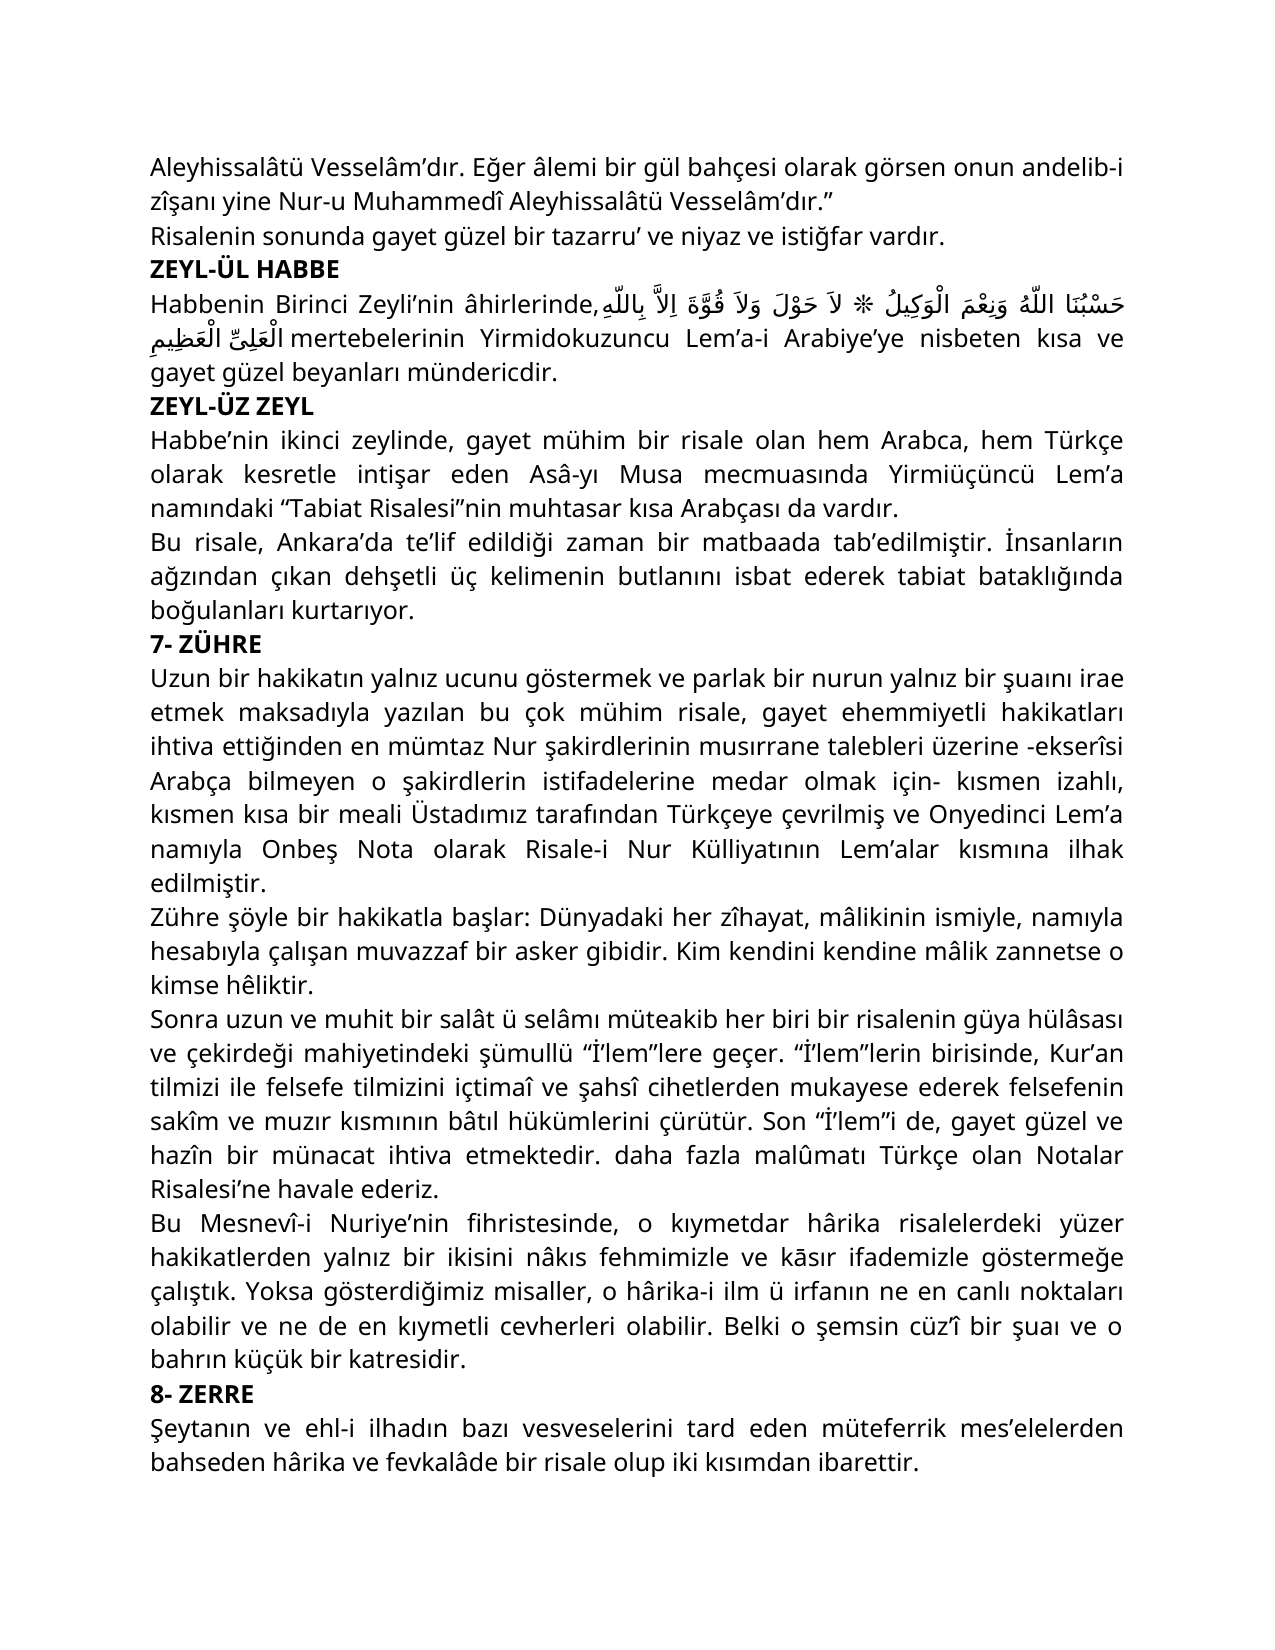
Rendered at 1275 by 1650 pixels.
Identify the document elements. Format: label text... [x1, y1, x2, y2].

text Bu Mesnevî-i Nuriye’nin fihristesinde, o kıymetdar hârika risalelerdeki yüzer hakikatlerden yalnız bir ikisini nâkıs fehmimizle ve kāsır ifademizle göstermeğe çalıştık. Yoksa gösterdiğimiz misaller, o hârika-i ilm ü irfanın ne en canlı noktaları olabilir ve ne de en kıymetli cevherleri olabilir. Belki o şemsin cüz’î bir şuaı ve o bahrın küçük bir katresidir. [150, 1206, 1125, 1376]
text 7- ZÜHRE [150, 627, 1125, 661]
text Sonra uzun ve muhit bir salât ü selâmı müteakib her biri bir risalenin güya hülâsası ve çekirdeği mahiyetindeki şümullü “İ’lem”lere geçer. “İ’lem”lerin birisinde, Kur’an tilmizi ile felsefe tilmizini içtimaî ve şahsî cihetlerden mukayese ederek felsefenin sakîm ve muzır kısmının bâtıl hükümlerini çürütür. Son “İ’lem”i de, gayet güzel ve hazîn bir münacat ihtiva etmektedir. daha fazla malûmatı Türkçe olan Notalar Risalesi’ne havale ederiz. [150, 1002, 1125, 1206]
text Şeytanın ve ehl-i ilhadın bazı vesveselerini tard eden müteferrik mes’elelerden bahseden hârika ve fevkalâde bir risale olup iki kısımdan ibarettir. [150, 1410, 1125, 1478]
text Habbe’nin ikinci zeylinde, gayet mühim bir risale olan hem Arabca, hem Türkçe olarak kesretle intişar eden Asâ-yı Musa mecmuasında Yirmiüçüncü Lem’a namındaki “Tabiat Risalesi”nin muhtasar kısa Arabçası da vardır. [150, 422, 1125, 525]
text 8- ZERRE [150, 1376, 1125, 1410]
text ZEYL-ÜZ ZEYL [150, 388, 1125, 422]
text Bu risale, Ankara’da te’lif edildiği zaman bir matbaada tab’edilmiştir. İnsanların ağzından çıkan dehşetli üç kelimenin butlanını isbat ederek tabiat bataklığında boğulanları kurtarıyor. [150, 525, 1125, 627]
text ZEYL-ÜL HABBE [150, 252, 1125, 286]
text Habbenin Birinci Zeyli’nin âhirlerinde,حَسْبُنَا اللّهُ وَنِعْمَ الْوَكِيلُ ❊ لاَ حَوْلَ وَلاَ قُوَّةَ اِلاَّ بِاللّهِ الْعَلِىِّ الْعَظِيمِ mertebelerinin Yirmidokuzuncu Lem’a-i Arabiye’ye nisbeten kısa ve gayet güzel beyanları mündericdir. [150, 286, 1125, 388]
text Aleyhissalâtü Vesselâm’dır. Eğer âlemi bir gül bahçesi olarak görsen onun andelib-i zîşanı yine Nur-u Muhammedî Aleyhissalâtü Vesselâm’dır.” [150, 150, 1125, 218]
text Risalenin sonunda gayet güzel bir tazarru’ ve niyaz ve istiğfar vardır. [150, 218, 1125, 252]
text Zühre şöyle bir hakikatla başlar: Dünyadaki her zîhayat, mâlikinin ismiyle, namıyla hesabıyla çalışan muvazzaf bir asker gibidir. Kim kendini kendine mâlik zannetse o kimse hêliktir. [150, 899, 1125, 1002]
text Uzun bir hakikatın yalnız ucunu göstermek ve parlak bir nurun yalnız bir şuaını irae etmek maksadıyla yazılan bu çok mühim risale, gayet ehemmiyetli hakikatları ihtiva ettiğinden en mümtaz Nur şakirdlerinin musırrane talebleri üzerine -ekserîsi Arabça bilmeyen o şakirdlerin istifadelerine medar olmak için- kısmen izahlı, kısmen kısa bir meali Üstadımız tarafından Türkçeye çevrilmiş ve Onyedinci Lem’a namıyla Onbeş Nota olarak Risale-i Nur Külliyatının Lem’alar kısmına ilhak edilmiştir. [150, 661, 1125, 899]
